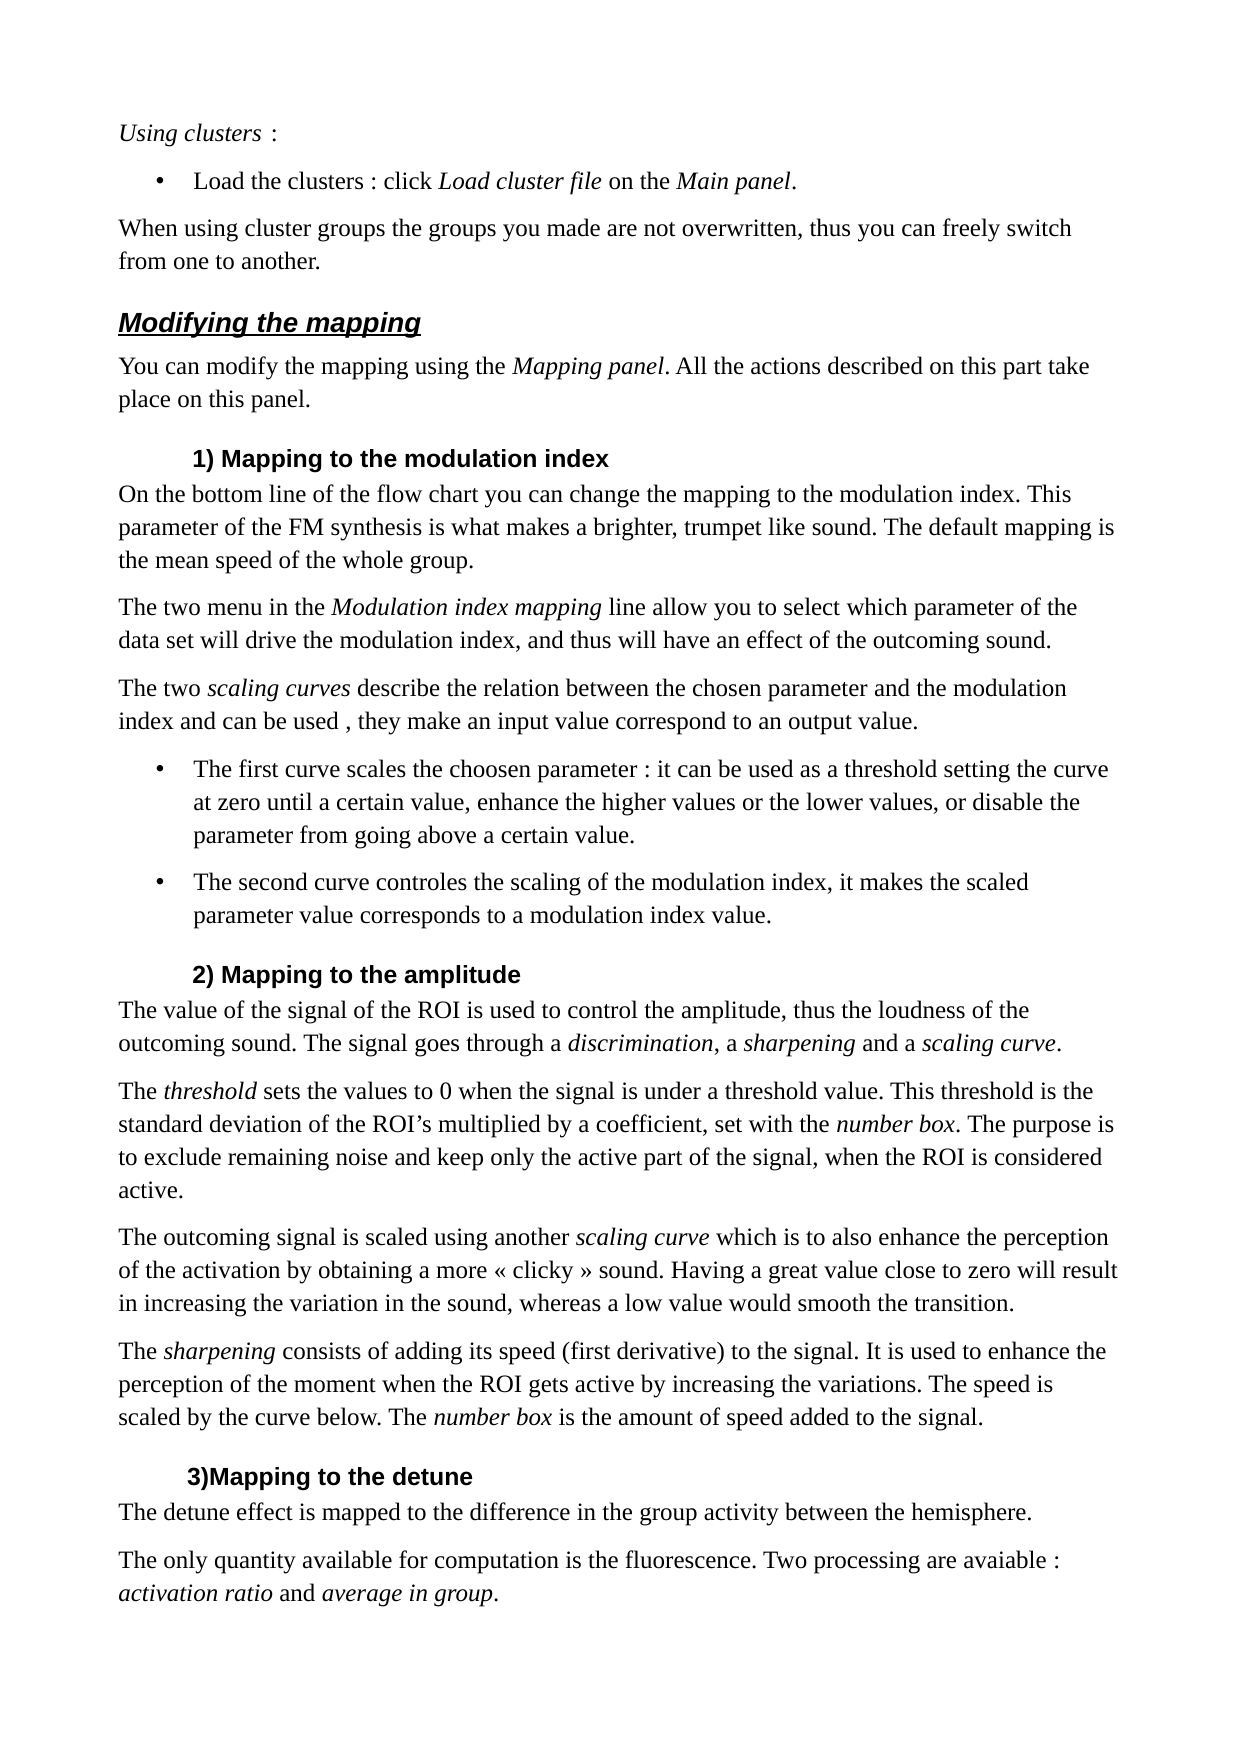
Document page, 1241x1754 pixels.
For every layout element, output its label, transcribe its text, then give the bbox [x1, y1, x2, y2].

list Load the clusters : click Load cluster file on the Main panel. [156, 166, 1122, 194]
text On the bottom line of the flow chart you can change the mapping to the modulation index. This parameter of the FM synthesis is what makes a brighter, trumpet like sound. The default mapping is the mean speed of the whole group. [118, 479, 1122, 573]
text The two scaling curves describe the relation between the chosen parameter and the modulation index and can be used , they make an input value correspond to an output value. [118, 673, 1122, 735]
text The two menu in the Modulation index mapping line allow you to select which parameter of the data set will drive the modulation index, and thus will have an effect of the outcoming sound. [118, 592, 1122, 654]
text When using cluster groups the groups you made are not overwritten, thus you can freely switch from one to another. [118, 213, 1122, 275]
list The second curve controles the scaling of the modulation index, it makes the scaled parameter value corresponds to a modulation index value. [156, 867, 1122, 929]
text The detune effect is mapped to the difference in the group activity between the hemisphere. [118, 1497, 1122, 1526]
subtitle 2) Mapping to the amplitude [118, 960, 1122, 989]
subtitle 3)Mapping to the detune [118, 1462, 1122, 1491]
subtitle Modifying the mapping [118, 306, 1122, 338]
text The only quantity available for computation is the fluorescence. Two processing are avaiable : activation ratio and average in group. [118, 1545, 1122, 1606]
list The first curve scales the choosen parameter : it can be used as a threshold setting the curve at zero until a certain value, enhance the higher values or the lower values, or disable the parameter from going above a certain value. [156, 754, 1122, 848]
subtitle 1) Mapping to the modulation index [118, 444, 1122, 472]
text The sharpening consists of adding its speed (first derivative) to the signal. It is used to enhance the perception of the moment when the ROI gets active by increasing the variations. The speed is scaled by the curve below. The number box is the amount of speed added to the signal. [118, 1336, 1122, 1431]
text The threshold sets the values to 0 when the signal is under a threshold value. This threshold is the standard deviation of the ROI’s multiplied by a coefficient, set with the number box. The purpose is to exclude remaining noise and keep only the active part of the signal, when the ROI is considered active. [118, 1076, 1122, 1204]
text The value of the signal of the ROI is used to control the amplitude, thus the loudness of the outcoming sound. The signal goes through a discrimination, a sharpening and a scaling curve. [118, 995, 1122, 1057]
text Using clusters : [118, 118, 1122, 147]
text You can modify the mapping using the Mapping panel. All the actions described on this part take place on this panel. [118, 351, 1122, 413]
text The outcoming signal is scaled using another scaling curve which is to also enhance the perception of the activation by obtaining a more « clicky » sound. Having a great value close to zero will result in increasing the variation in the sound, whereas a low value would smooth the transition. [118, 1222, 1122, 1317]
